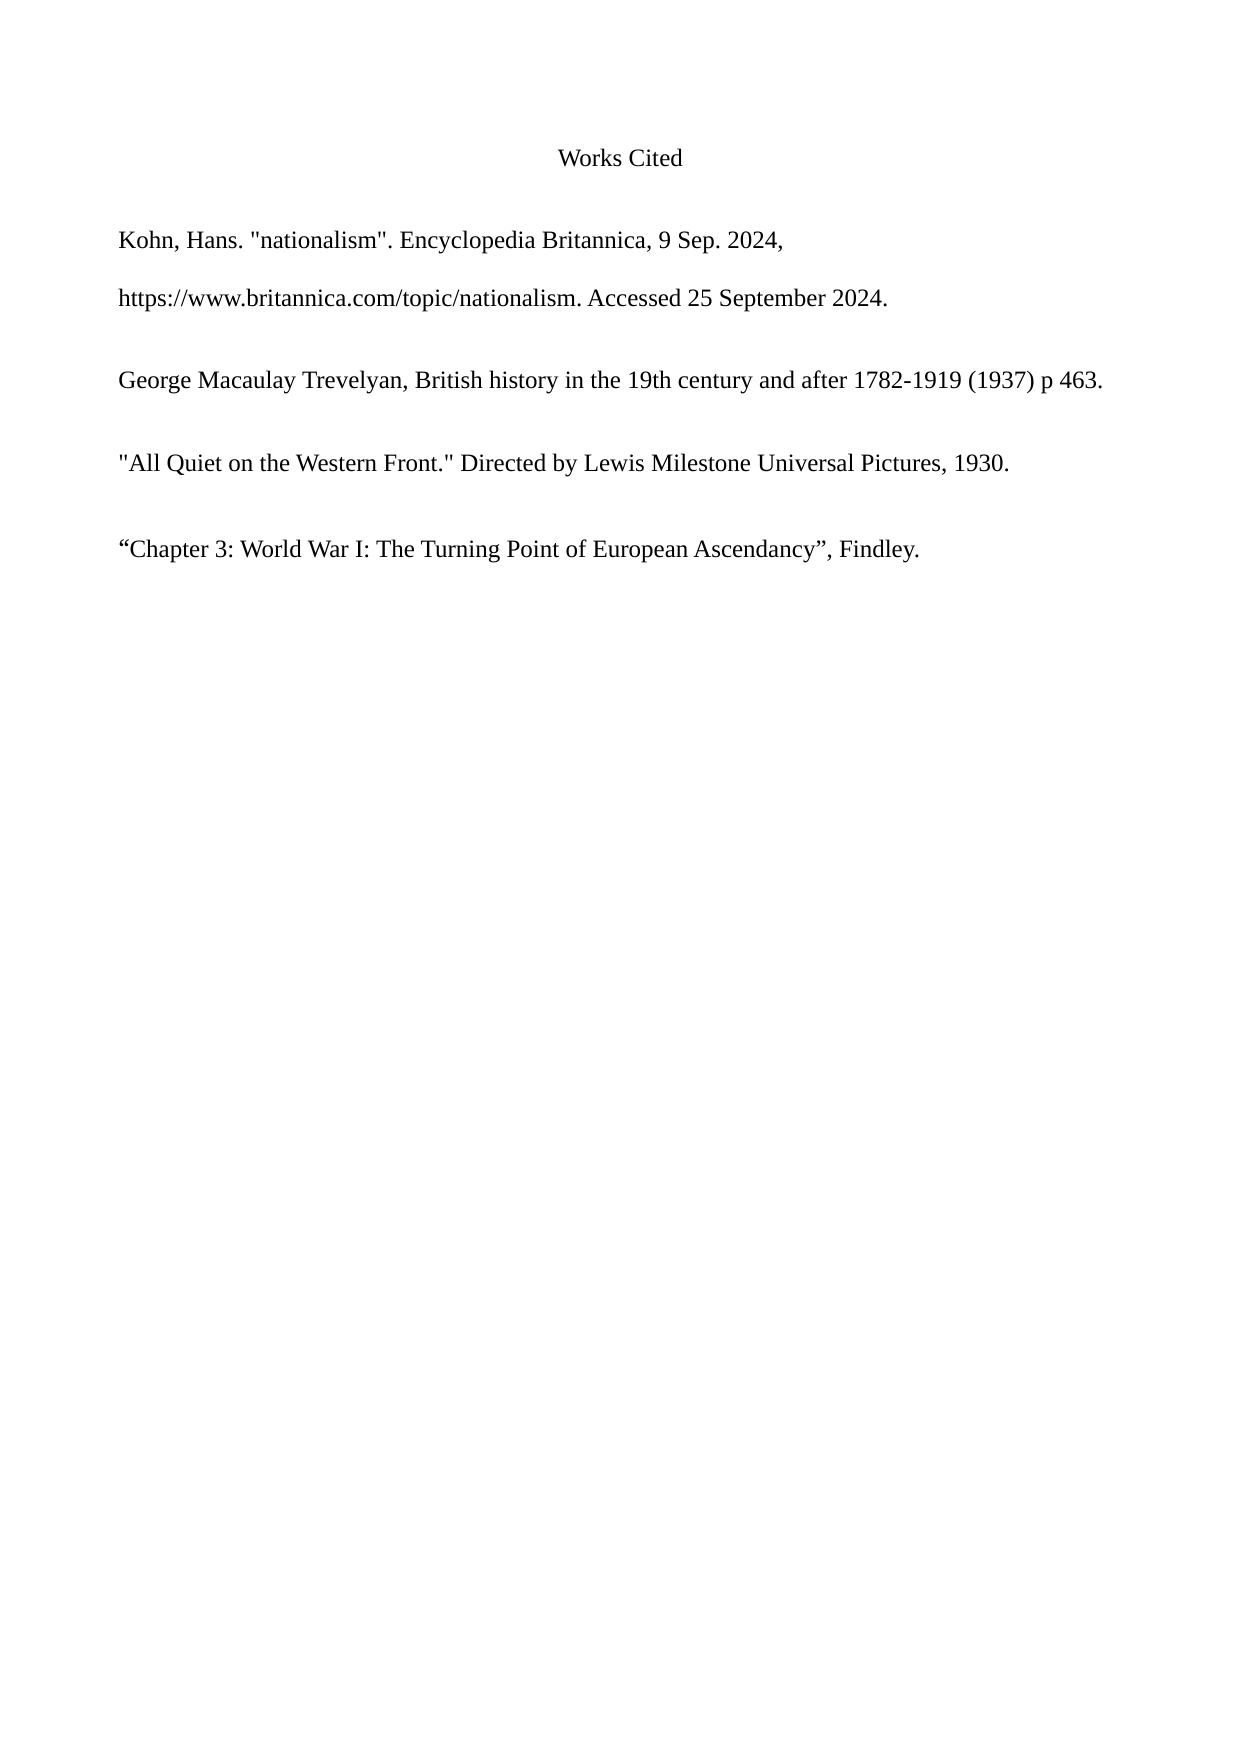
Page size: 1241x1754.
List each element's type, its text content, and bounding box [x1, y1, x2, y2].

text "All Quiet on the Western Front." Directed by Lewis Milestone Universal Pictures, 1930. [118, 448, 1122, 477]
text “Chapter 3: World War I: The Turning Point of European Ascendancy”, Findley. [118, 531, 1122, 565]
text Kohn, Hans. "nationalism". Encyclopedia Britannica, 9 Sep. 2024, https://www.britannica.com/topic/nationalism. Accessed 25 September 2024. [118, 226, 1122, 312]
text Works Cited [118, 143, 1122, 172]
text George Macaulay Trevelyan, British history in the 19th century and after 1782-1919 (1937) p 463. [118, 366, 1122, 394]
